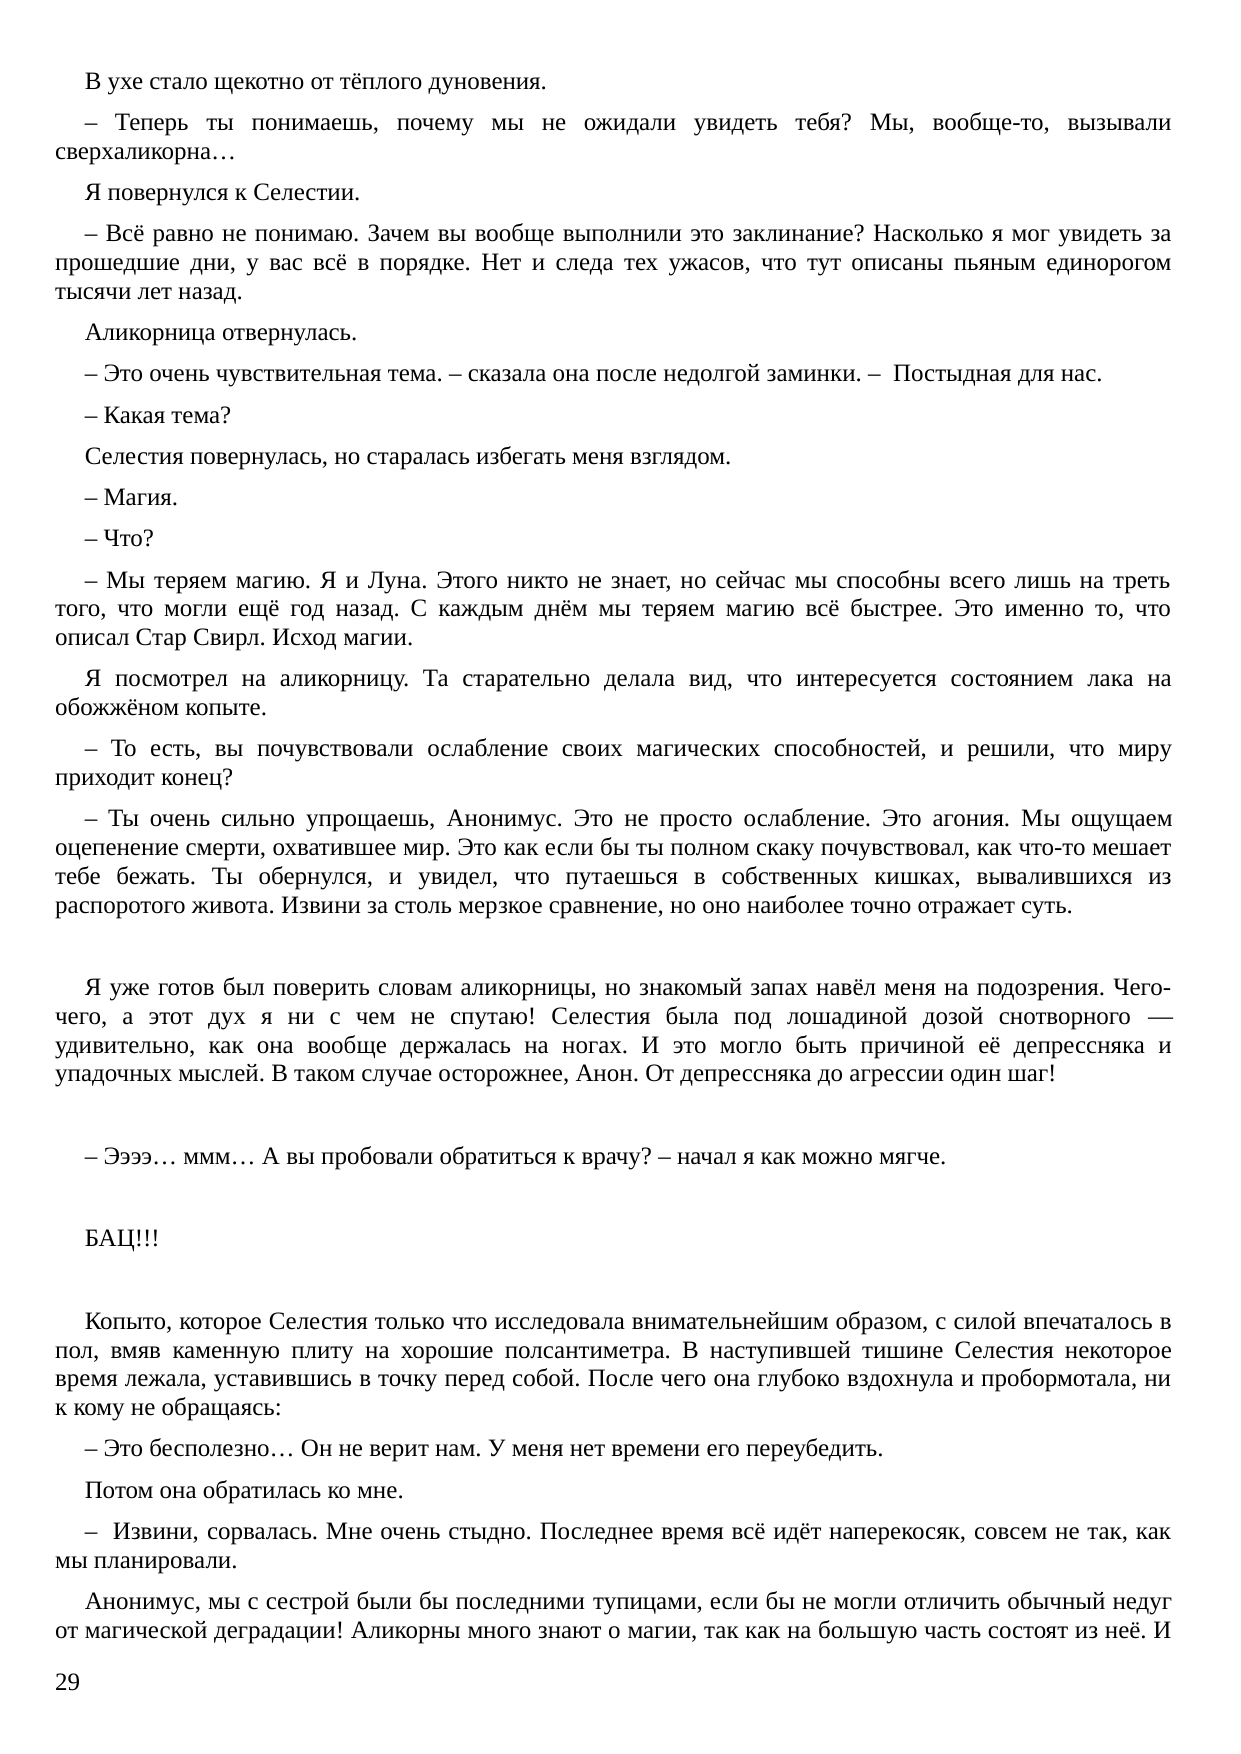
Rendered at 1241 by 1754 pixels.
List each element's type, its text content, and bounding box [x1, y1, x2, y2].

text – Мы теряем магию. Я и Луна. Этого никто не знает, но сейчас мы способны всего лишь на треть того, что могли ещё год назад. С каждым днём мы теряем магию всё быстрее. Это именно то, что описал Стар Свирл. Исход магии. [55, 565, 1173, 651]
text – Ээээ… ммм… А вы пробовали обратиться к врачу? – начал я как можно мягче. [55, 1141, 1173, 1170]
text Я уже готов был поверить словам аликорницы, но знакомый запах навёл меня на подозрения. Чего-чего, а этот дух я ни с чем не спутаю! Селестия была под лошадиной дозой снотворного — удивительно, как она вообще держалась на ногах. И это могло быть причиной её депрессняка и упадочных мыслей. В таком случае осторожнее, Анон. От депрессняка до агрессии один шаг! [55, 972, 1173, 1087]
text – Это очень чувствительная тема. – сказала она после недолгой заминки. – Постыдная для нас. [55, 358, 1173, 387]
text Селестия повернулась, но старалась избегать меня взглядом. [55, 441, 1173, 470]
text Аликорница отвернулась. [55, 317, 1173, 346]
text – Это бесполезно… Он не верит нам. У меня нет времени его переубедить. [55, 1433, 1173, 1462]
text – Всё равно не понимаю. Зачем вы вообще выполнили это заклинание? Насколько я мог увидеть за прошедшие дни, у вас всё в порядке. Нет и следа тех ужасов, что тут описаны пьяным единорогом тысячи лет назад. [55, 218, 1173, 305]
text Я посмотрел на аликорницу. Та старательно делала вид, что интересуется состоянием лака на обожжёном копыте. [55, 663, 1173, 721]
text – Магия. [55, 482, 1173, 511]
text Потом она обратилась ко мне. [55, 1475, 1173, 1503]
text – То есть, вы почувствовали ослабление своих магических способностей, и решили, что миру приходит конец? [55, 733, 1173, 791]
text Я повернулся к Селестии. [55, 177, 1173, 206]
text – Теперь ты понимаешь, почему мы не ожидали увидеть тебя? Мы, вообще-то, вызывали сверхаликорна… [55, 107, 1173, 165]
text – Извини, сорвалась. Мне очень стыдно. Последнее время всё идёт наперекосяк, совсем не так, как мы планировали. [55, 1516, 1173, 1573]
text В ухе стало щекотно от тёплого дуновения. [55, 66, 1173, 95]
text – Какая тема? [55, 400, 1173, 428]
text Копыто, которое Селестия только что исследовала внимательнейшим образом, с силой впечаталось в пол, вмяв каменную плиту на хорошие полсантиметра. В наступившей тишине Селестия некоторое время лежала, уставившись в точку перед собой. После чего она глубоко вздохнула и пробормотала, ни к кому не обращаясь: [55, 1306, 1173, 1421]
text – Что? [55, 523, 1173, 552]
text – Ты очень сильно упрощаешь, Анонимус. Это не просто ослабление. Это агония. Мы ощущаем оцепенение смерти, охватившее мир. Это как если бы ты полном скаку почувствовал, как что-то мешает тебе бежать. Ты обернулся, и увидел, что путаешься в собственных кишках, вывалившихся из распоротого живота. Извини за столь мерзкое сравнение, но оно наиболее точно отражает суть. [55, 803, 1173, 918]
text БАЦ!!! [55, 1223, 1173, 1252]
text Анонимус, мы с сестрой были бы последними тупицами, если бы не могли отличить обычный недуг от магической деградации! Аликорны много знают о магии, так как на большую часть состоят из неё. И [55, 1586, 1173, 1643]
